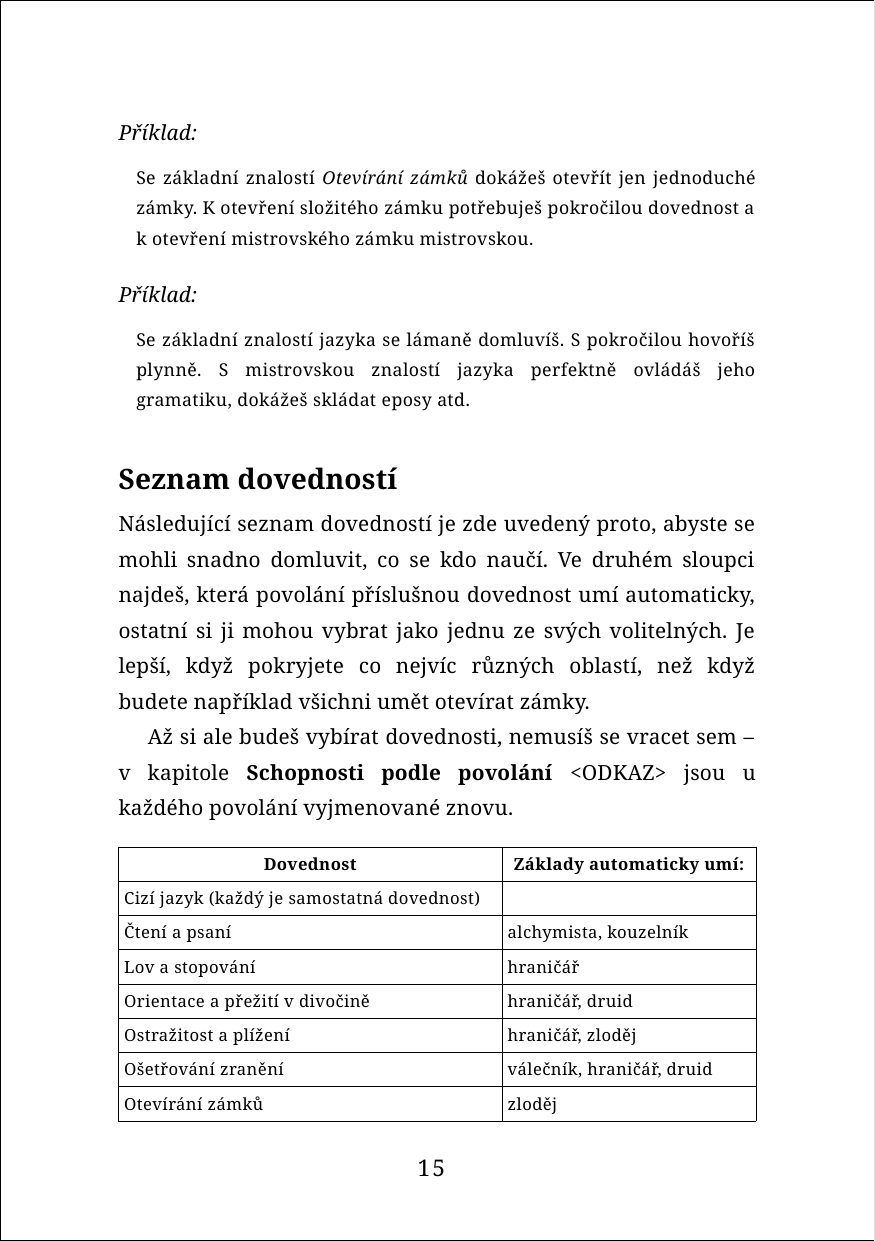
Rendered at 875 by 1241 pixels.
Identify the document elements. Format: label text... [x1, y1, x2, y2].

subtitle Seznam dovedností [118, 459, 756, 497]
table_cell zloděj [503, 1087, 756, 1121]
table_cell hraničář, druid [503, 985, 756, 1018]
text Následující seznam dovedností je zde uvedený proto, abyste se mohli snadno domluvit, co se kdo naučí. Ve druhém sloupci najdeš, která povolání příslušnou dovednost umí automaticky, ostatní si ji mohou vybrat jako jednu ze svých volitelných. Je lepší, když pokryjete co nejvíc různých oblastí, než když budete například všichni umět otevírat zámky. Až si ale budeš vybírat dovednosti, nemusíš se vracet sem – v kapitole Schopnosti podle povolání <ODKAZ> jsou u každého povolání vyjmenované znovu. [118, 509, 756, 822]
text Se základní znalostí Otevírání zámků dokážeš otevřít jen jednoduché zámky. K otevření složitého zámku potřebuješ pokročilou dovednost a k otevření mistrovského zámku mistrovskou. [136, 166, 756, 250]
table_cell Čtení a psaní [119, 916, 502, 949]
table_header Základy automaticky umí: [503, 848, 756, 881]
table_cell Ostražitost a plížení [119, 1019, 502, 1052]
table_cell hraničář [503, 950, 756, 984]
table_cell hraničář, zloděj [503, 1019, 756, 1052]
table_cell Otevírání zámků [119, 1087, 502, 1121]
text Se základní znalostí jazyka se lámaně domluvíš. S pokročilou hovoříš plynně. S mistrovskou znalostí jazyka perfektně ovládáš jeho gramatiku, dokážeš skládat eposy atd. [136, 327, 756, 412]
table_cell Lov a stopování [119, 950, 502, 984]
table_cell alchymista, kouzelník [503, 916, 756, 949]
table_header Dovednost [119, 848, 502, 881]
table_cell Cizí jazyk (každý je samostatná dovednost) [119, 882, 502, 915]
text Příklad: [118, 118, 756, 147]
table_cell válečník, hraničář, druid [503, 1053, 756, 1086]
table_cell Orientace a přežití v divočině [119, 985, 502, 1018]
text Příklad: [118, 280, 756, 308]
table_cell Ošetřování zranění [119, 1053, 502, 1086]
table_cell [503, 882, 756, 915]
